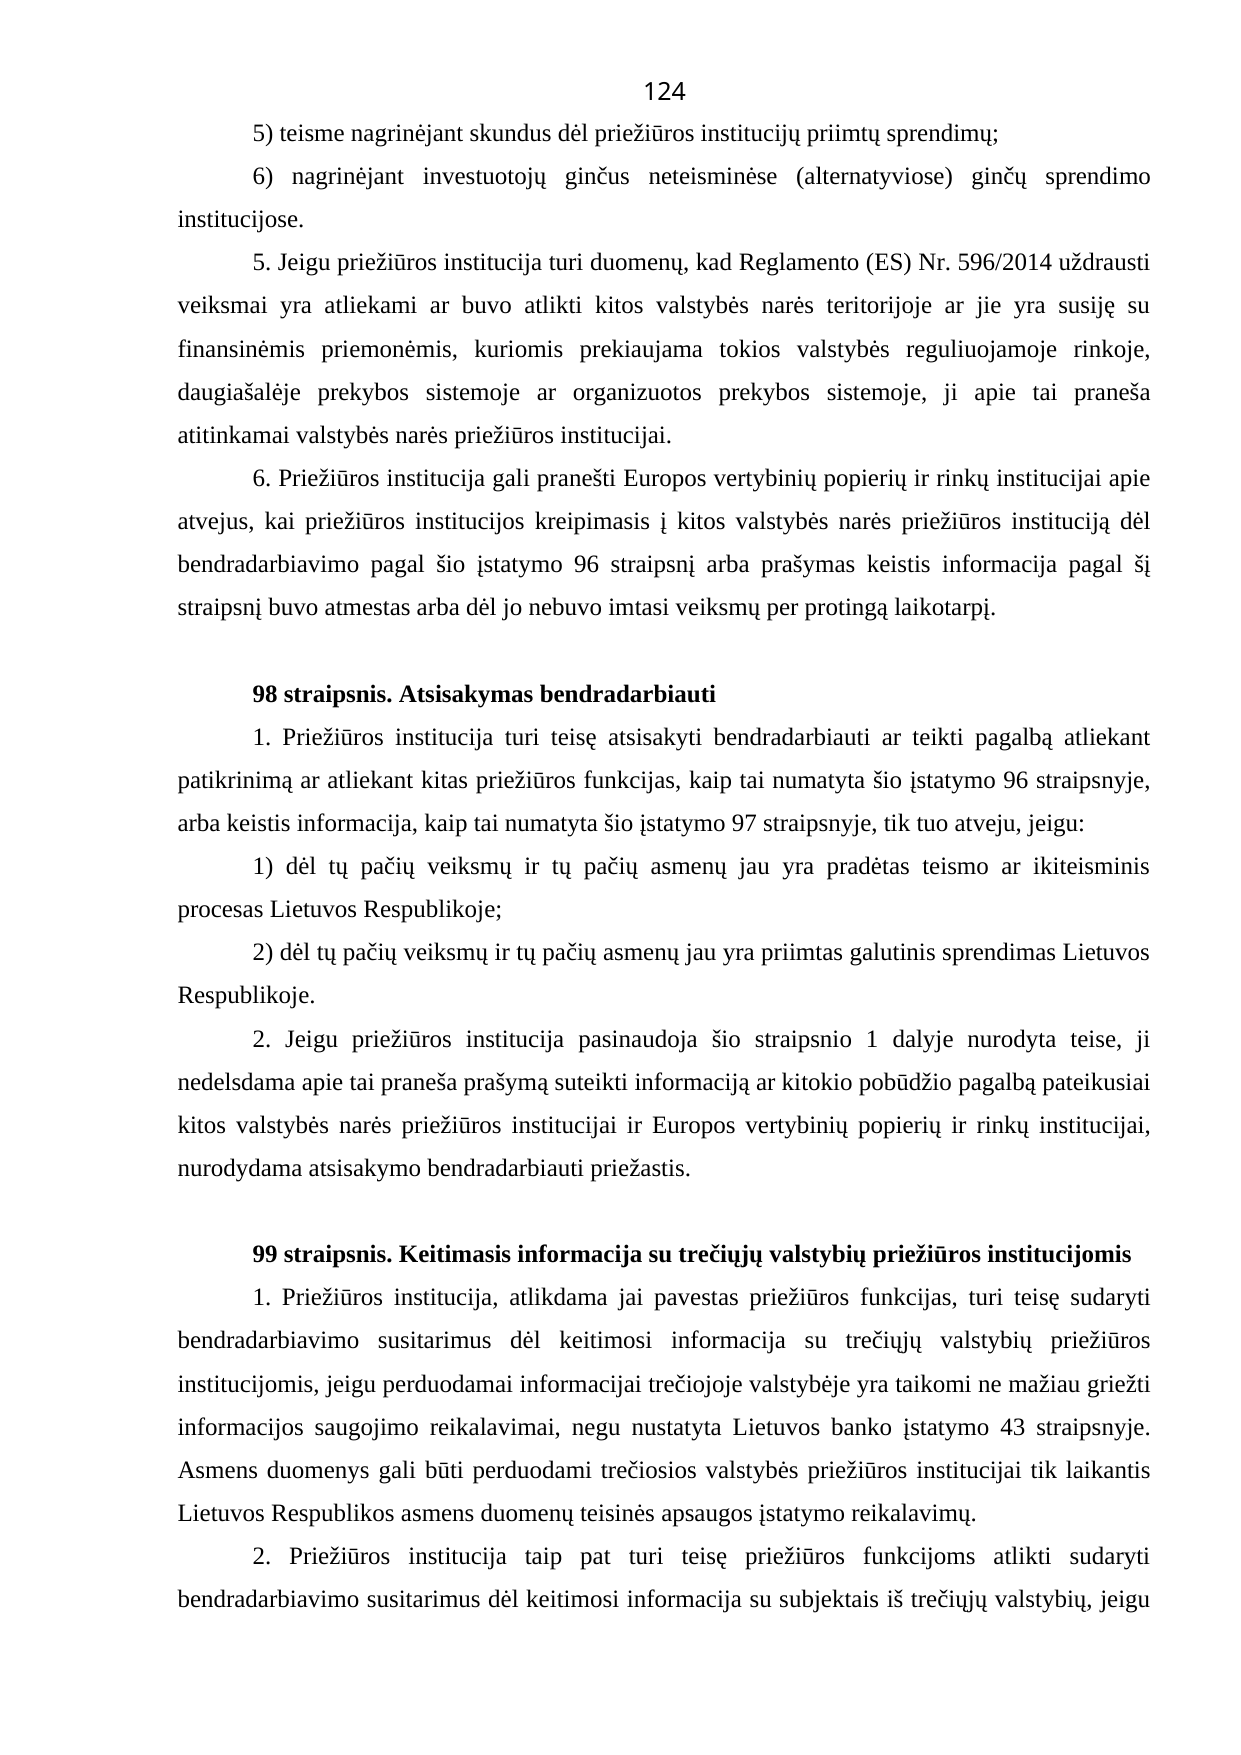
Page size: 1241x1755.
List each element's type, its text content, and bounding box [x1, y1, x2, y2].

text 6) nagrinėjant investuotojų ginčus neteisminėse (alternatyviose) ginčų sprendimo institucijose. [177, 161, 1152, 233]
text 5. Jeigu priežiūros institucija turi duomenų, kad Reglamento (ES) Nr. 596/2014 uždrausti veiksmai yra atliekami ar buvo atlikti kitos valstybės narės teritorijoje ar jie yra susiję su finansinėmis priemonėmis, kuriomis prekiaujama tokios valstybės reguliuojamoje rinkoje, daugiašalėje prekybos sistemoje ar organizuotos prekybos sistemoje, ji apie tai praneša atitinkamai valstybės narės priežiūros institucijai. [177, 247, 1152, 449]
text 1. Priežiūros institucija turi teisę atsisakyti bendradarbiauti ar teikti pagalbą atliekant patikrinimą ar atliekant kitas priežiūros funkcijas, kaip tai numatyta šio įstatymo 96 straipsnyje, arba keistis informacija, kaip tai numatyta šio įstatymo 97 straipsnyje, tik tuo atveju, jeigu: [177, 722, 1152, 837]
text 2. Priežiūros institucija taip pat turi teisę priežiūros funkcijoms atlikti sudaryti bendradarbiavimo susitarimus dėl keitimosi informacija su subjektais iš trečiųjų valstybių, jeigu [177, 1541, 1152, 1613]
text 99 straipsnis. Keitimasis informacija su trečiųjų valstybių priežiūros institucijomis [177, 1239, 1152, 1268]
text 98 straipsnis. Atsisakymas bendradarbiauti [177, 679, 1152, 707]
text 2. Jeigu priežiūros institucija pasinaudoja šio straipsnio 1 dalyje nurodyta teise, ji nedelsdama apie tai praneša prašymą suteikti informaciją ar kitokio pobūdžio pagalbą pateikusiai kitos valstybės narės priežiūros institucijai ir Europos vertybinių popierių ir rinkų institucijai, nurodydama atsisakymo bendradarbiauti priežastis. [177, 1024, 1152, 1182]
text 5) teisme nagrinėjant skundus dėl priežiūros institucijų priimtų sprendimų; [177, 118, 1152, 147]
text 1) dėl tų pačių veiksmų ir tų pačių asmenų jau yra pradėtas teismo ar ikiteisminis procesas Lietuvos Respublikoje; [177, 851, 1152, 923]
text 1. Priežiūros institucija, atlikdama jai pavestas priežiūros funkcijas, turi teisę sudaryti bendradarbiavimo susitarimus dėl keitimosi informacija su trečiųjų valstybių priežiūros institucijomis, jeigu perduodamai informacijai trečiojoje valstybėje yra taikomi ne mažiau griežti informacijos saugojimo reikalavimai, negu nustatyta Lietuvos banko įstatymo 43 straipsnyje. Asmens duomenys gali būti perduodami trečiosios valstybės priežiūros institucijai tik laikantis Lietuvos Respublikos asmens duomenų teisinės apsaugos įstatymo reikalavimų. [177, 1282, 1152, 1527]
text 2) dėl tų pačių veiksmų ir tų pačių asmenų jau yra priimtas galutinis sprendimas Lietuvos Respublikoje. [177, 937, 1152, 1009]
text 6. Priežiūros institucija gali pranešti Europos vertybinių popierių ir rinkų institucijai apie atvejus, kai priežiūros institucijos kreipimasis į kitos valstybės narės priežiūros instituciją dėl bendradarbiavimo pagal šio įstatymo 96 straipsnį arba prašymas keistis informacija pagal šį straipsnį buvo atmestas arba dėl jo nebuvo imtasi veiksmų per protingą laikotarpį. [177, 463, 1152, 621]
